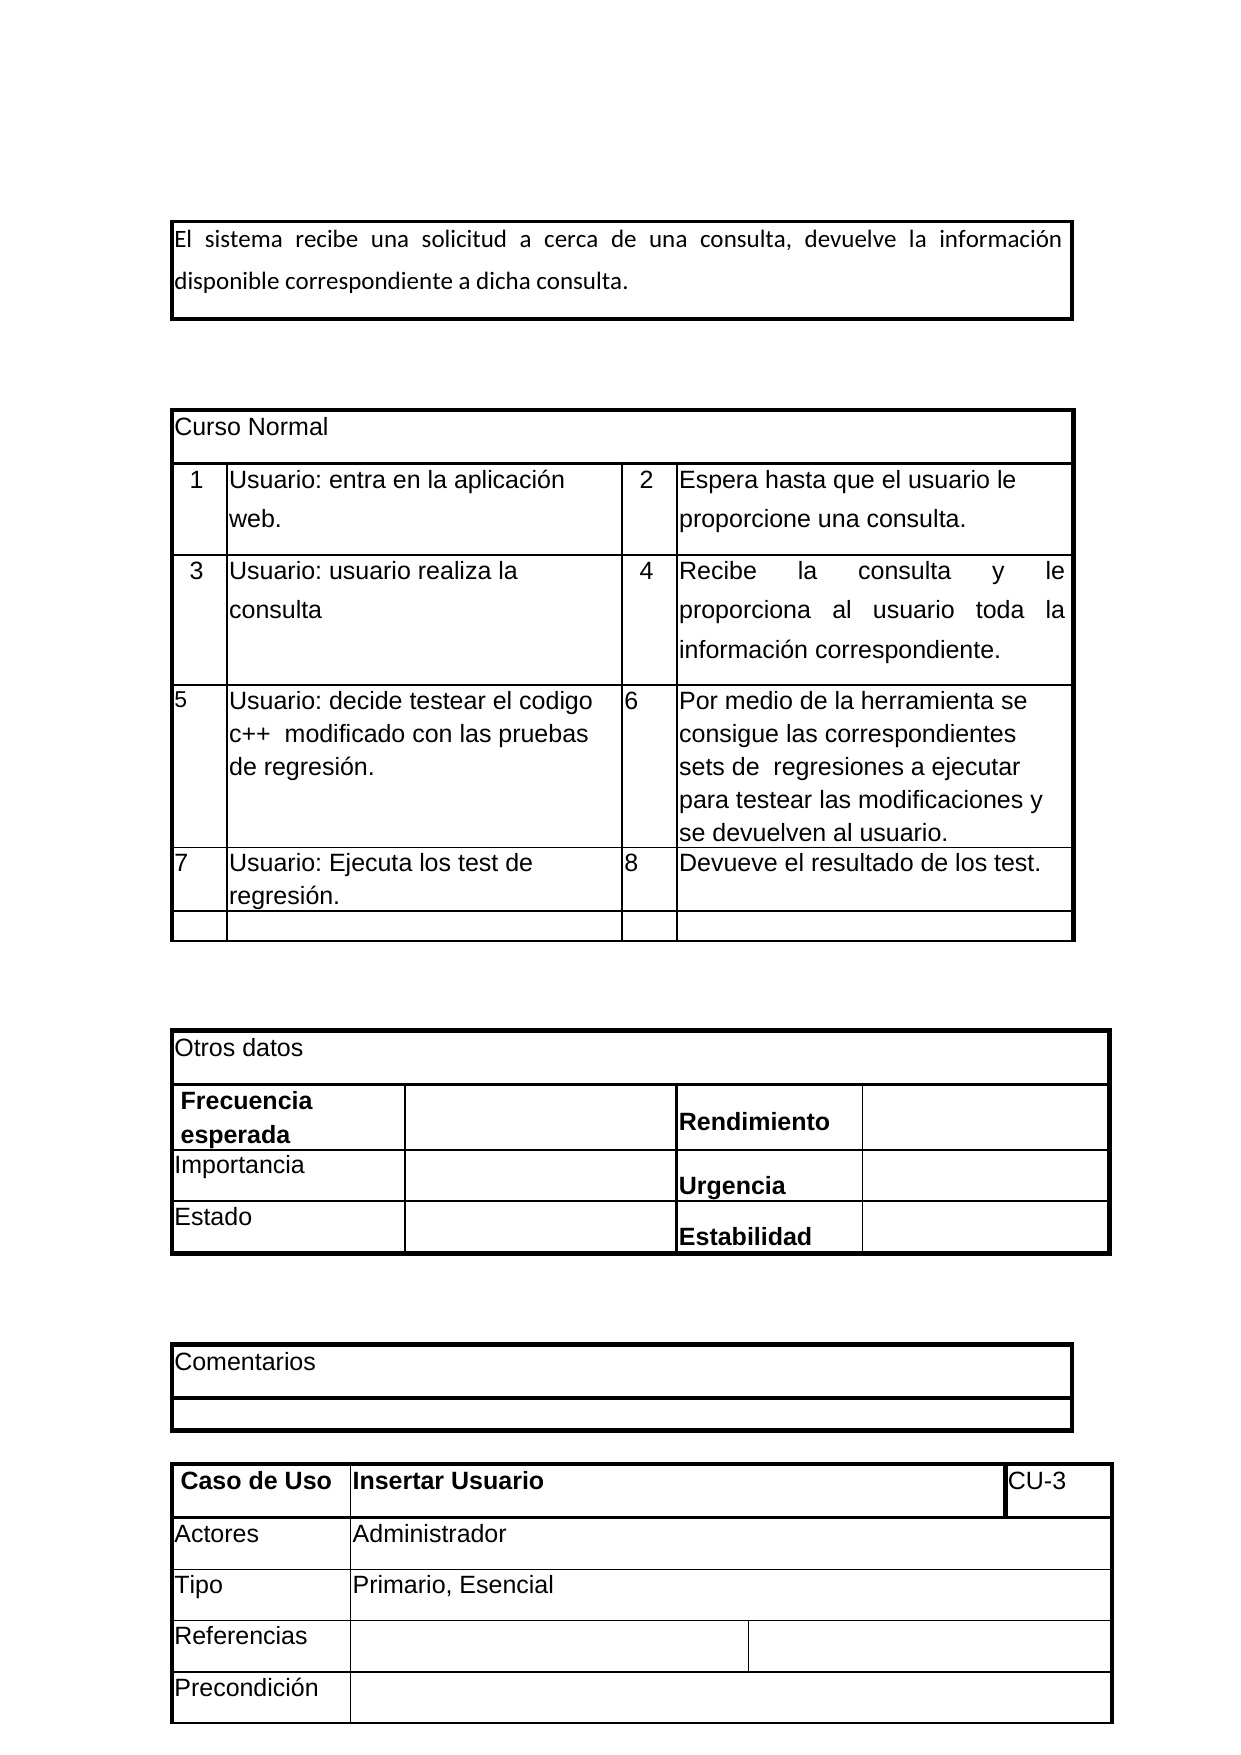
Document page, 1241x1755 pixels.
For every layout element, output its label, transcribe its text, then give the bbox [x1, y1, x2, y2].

table_cell Espera hasta que el usuario le proporcione una consulta. [678, 465, 1071, 554]
table_header Curso Normal [174, 412, 1071, 462]
table_cell 4 [623, 556, 676, 684]
table_cell Tipo [174, 1570, 350, 1620]
table_cell Actores [174, 1519, 350, 1569]
table_cell Usuario: entra en la aplicación web. [228, 465, 621, 554]
table_cell [678, 912, 1071, 940]
table_cell [406, 1151, 675, 1200]
table_cell Usuario: usuario realiza la consulta [228, 556, 621, 684]
table_cell Primario, Esencial [351, 1570, 1110, 1620]
table_cell Frecuencia esperada [174, 1086, 404, 1149]
table_cell Urgencia [678, 1151, 862, 1200]
table_cell El sistema recibe una solicitud a cerca de una consulta, devuelve la información disponible correspondiente a dicha consulta. [174, 223, 1070, 317]
table_cell 8 [623, 848, 676, 910]
table_cell 5 [174, 686, 226, 847]
table_cell [174, 912, 226, 940]
table_header Comentarios [174, 1347, 1070, 1396]
table_cell Usuario: Ejecuta los test de regresión. [228, 848, 621, 910]
table_cell [406, 1086, 675, 1149]
table_cell Devueve el resultado de los test. [678, 848, 1071, 910]
table_cell Rendimiento [678, 1086, 862, 1149]
table_cell [863, 1086, 1107, 1149]
table_cell Recibe la consulta y le proporciona al usuario toda la información correspondiente. [678, 556, 1071, 684]
table_cell 1 [174, 465, 226, 554]
table_cell Referencias [174, 1621, 350, 1671]
table_cell [406, 1202, 675, 1251]
table_header Otros datos [174, 1033, 1107, 1082]
table_cell Administrador [351, 1519, 1110, 1569]
table_cell 7 [174, 848, 226, 910]
table_cell [863, 1151, 1107, 1200]
table_cell Por medio de la herramienta se consigue las correspondientes sets de regresiones a ejecutar para testear las modificaciones y se devuelven al usuario. [678, 686, 1071, 847]
table_cell Usuario: decide testear el codigo c++ modificado con las pruebas de regresión. [228, 686, 621, 847]
table_cell 3 [174, 556, 226, 684]
table_cell Estabilidad [678, 1202, 862, 1251]
table_cell Importancia [174, 1151, 404, 1200]
table_header Caso de Uso [174, 1466, 350, 1516]
table_cell [863, 1202, 1107, 1251]
table_cell Estado [174, 1202, 404, 1251]
table_cell [749, 1621, 1110, 1671]
table_header Insertar Usuario [351, 1466, 1003, 1516]
table_cell [623, 912, 676, 940]
table_cell [228, 912, 621, 940]
table_cell 6 [623, 686, 676, 847]
table_cell [174, 1400, 1070, 1428]
table_header CU-3 [1008, 1466, 1110, 1516]
table_cell 2 [623, 465, 676, 554]
table_cell [351, 1621, 748, 1671]
table_cell Precondición [174, 1673, 350, 1722]
table_cell [351, 1673, 1110, 1722]
